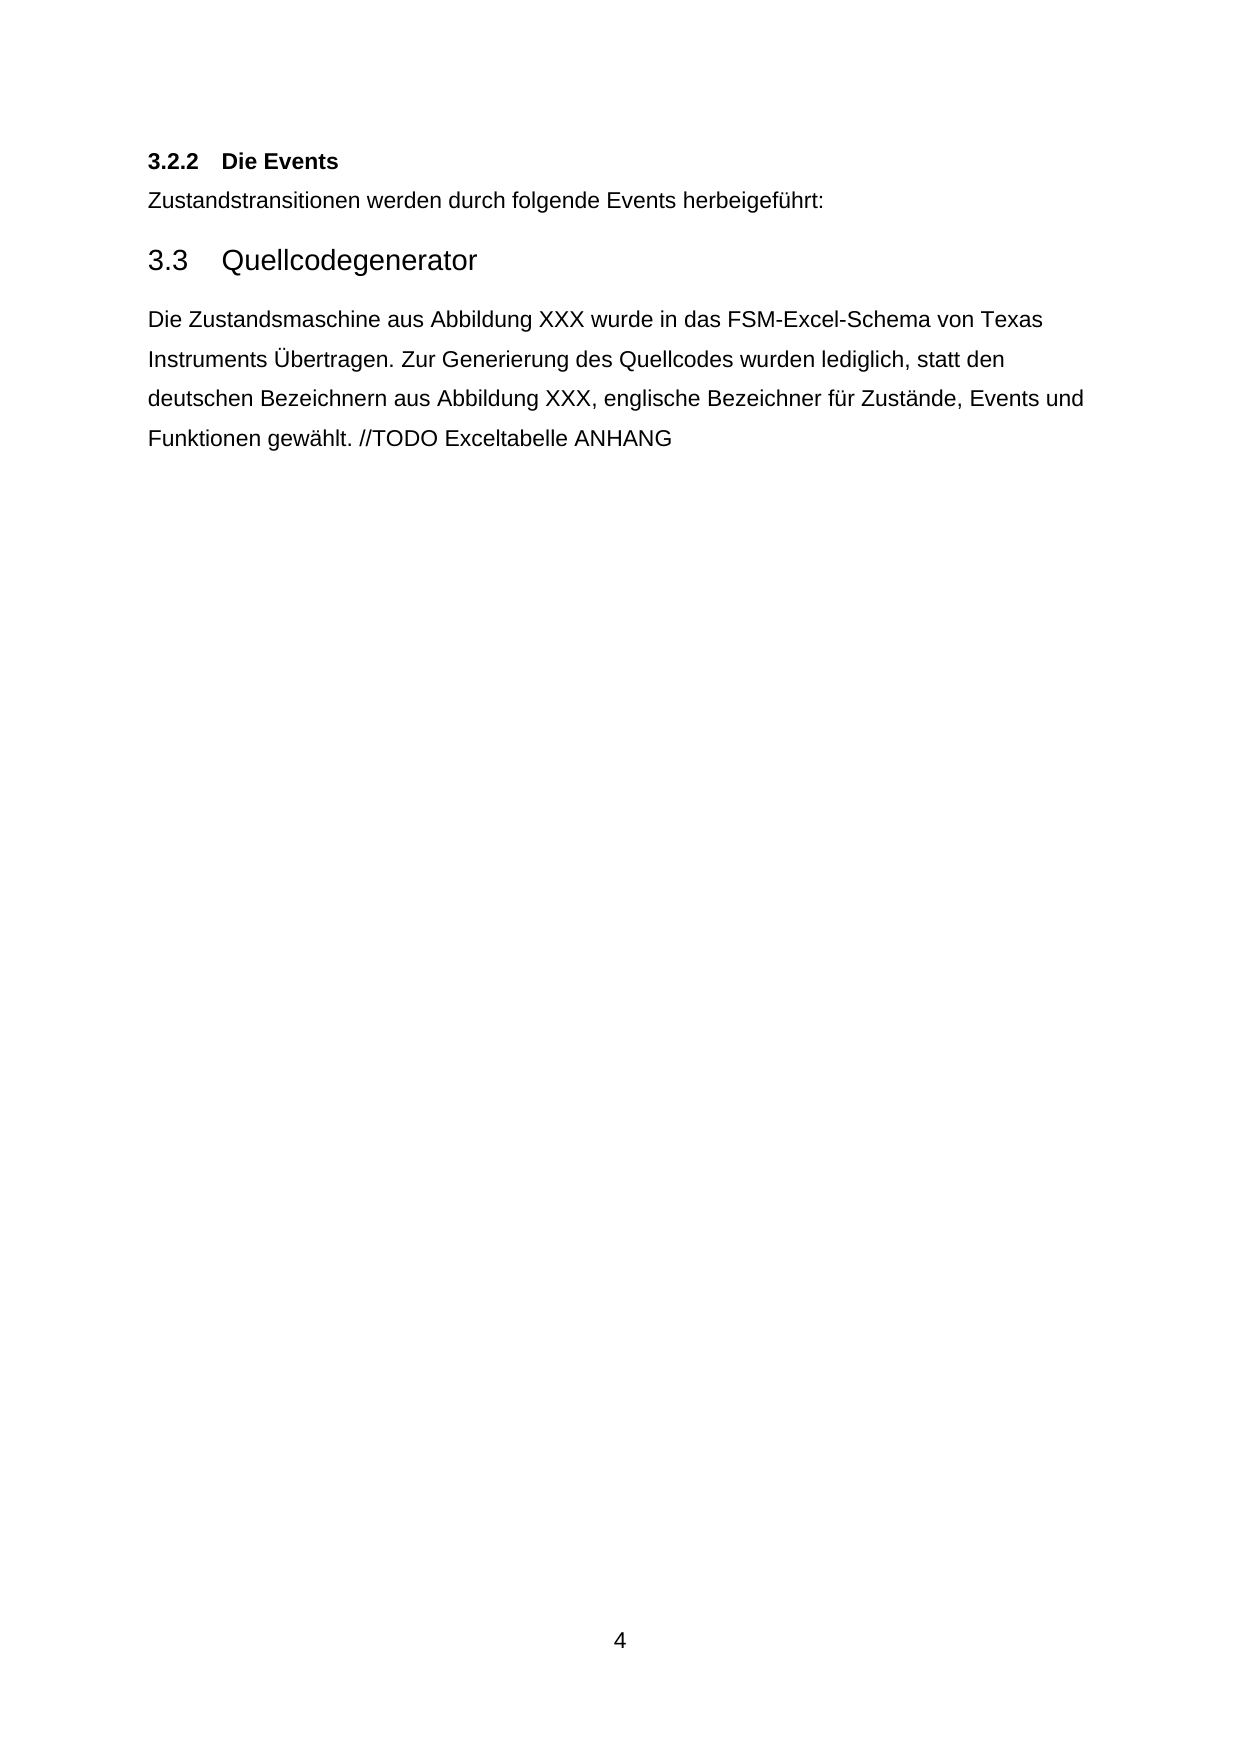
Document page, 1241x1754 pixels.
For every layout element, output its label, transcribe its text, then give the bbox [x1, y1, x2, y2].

subtitle Quellcodegenerator [148, 243, 1093, 277]
subtitle Die Events [148, 148, 1093, 174]
text Die Zustandsmaschine aus Abbildung XXX wurde in das FSM-Excel-Schema von Texas Instruments Übertragen. Zur Generierung des Quellcodes wurden lediglich, statt den deutschen Bezeichnern aus Abbildung XXX, englische Bezeichner für Zustände, Events und Funktionen gewählt. //TODO Exceltabelle ANHANG [148, 306, 1093, 451]
text Zustandstransitionen werden durch folgende Events herbeigeführt: [148, 187, 1093, 213]
